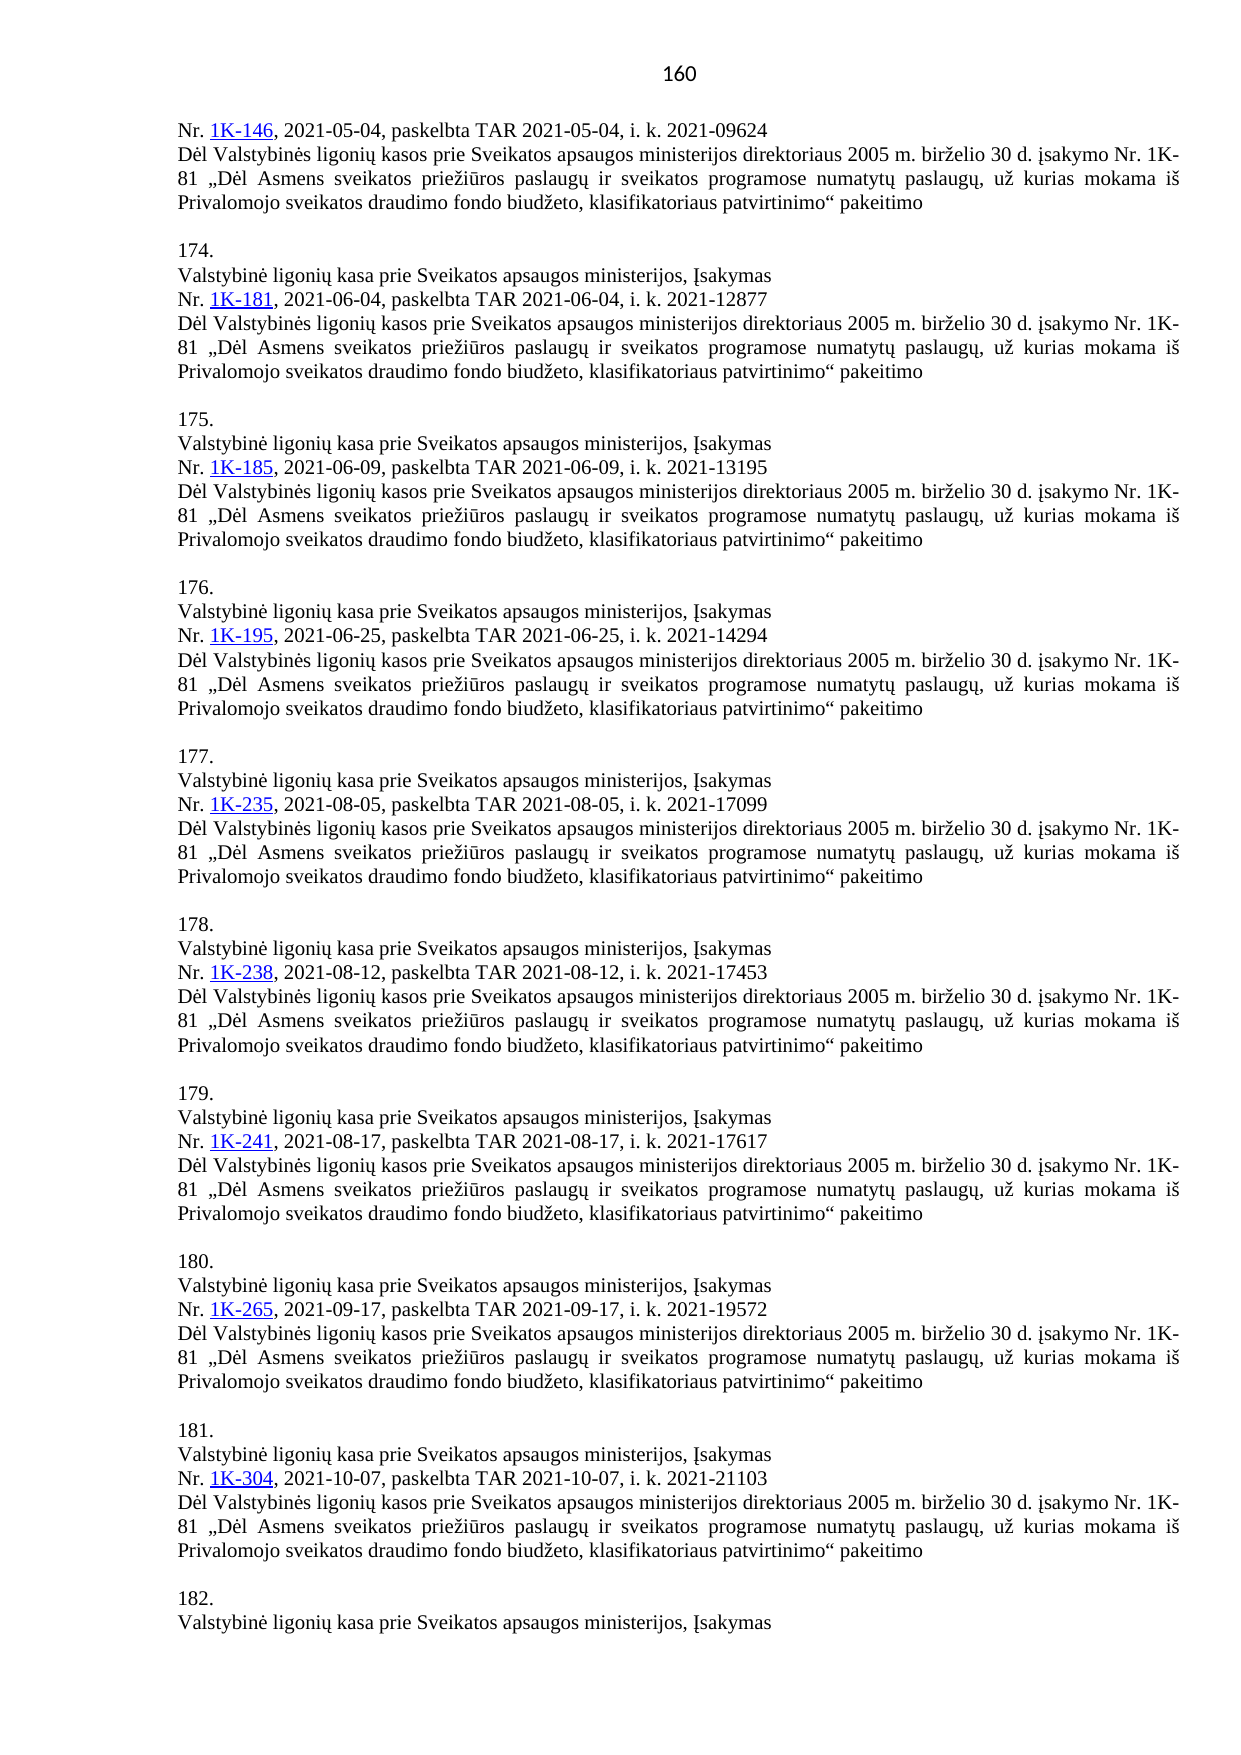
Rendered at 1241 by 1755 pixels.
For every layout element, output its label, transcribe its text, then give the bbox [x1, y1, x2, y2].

text 174. [177, 238, 1181, 262]
text Valstybinė ligonių kasa prie Sveikatos apsaugos ministerijos, Įsakymas [177, 1105, 1181, 1129]
text 180. [177, 1249, 1181, 1273]
text Nr. 1K-304, 2021-10-07, paskelbta TAR 2021-10-07, i. k. 2021-21103 [177, 1466, 1181, 1490]
text Dėl Valstybinės ligonių kasos prie Sveikatos apsaugos ministerijos direktoriaus 2005 m. birželio 30 d. įsakymo Nr. 1K-81 „Dėl Asmens sveikatos priežiūros paslaugų ir sveikatos programose numatytų paslaugų, už kurias mokama iš Privalomojo sveikatos draudimo fondo biudžeto, klasifikatoriaus patvirtinimo“ pakeitimo [177, 1321, 1181, 1393]
text Dėl Valstybinės ligonių kasos prie Sveikatos apsaugos ministerijos direktoriaus 2005 m. birželio 30 d. įsakymo Nr. 1K-81 „Dėl Asmens sveikatos priežiūros paslaugų ir sveikatos programose numatytų paslaugų, už kurias mokama iš Privalomojo sveikatos draudimo fondo biudžeto, klasifikatoriaus patvirtinimo“ pakeitimo [177, 647, 1181, 720]
text Nr. 1K-235, 2021-08-05, paskelbta TAR 2021-08-05, i. k. 2021-17099 [177, 792, 1181, 816]
text Nr. 1K-146, 2021-05-04, paskelbta TAR 2021-05-04, i. k. 2021-09624 [177, 118, 1181, 142]
text Nr. 1K-181, 2021-06-04, paskelbta TAR 2021-06-04, i. k. 2021-12877 [177, 287, 1181, 311]
text Dėl Valstybinės ligonių kasos prie Sveikatos apsaugos ministerijos direktoriaus 2005 m. birželio 30 d. įsakymo Nr. 1K-81 „Dėl Asmens sveikatos priežiūros paslaugų ir sveikatos programose numatytų paslaugų, už kurias mokama iš Privalomojo sveikatos draudimo fondo biudžeto, klasifikatoriaus patvirtinimo“ pakeitimo [177, 984, 1181, 1057]
text 182. [177, 1586, 1181, 1610]
text Dėl Valstybinės ligonių kasos prie Sveikatos apsaugos ministerijos direktoriaus 2005 m. birželio 30 d. įsakymo Nr. 1K-81 „Dėl Asmens sveikatos priežiūros paslaugų ir sveikatos programose numatytų paslaugų, už kurias mokama iš Privalomojo sveikatos draudimo fondo biudžeto, klasifikatoriaus patvirtinimo“ pakeitimo [177, 1153, 1181, 1225]
text Nr. 1K-238, 2021-08-12, paskelbta TAR 2021-08-12, i. k. 2021-17453 [177, 960, 1181, 984]
text Valstybinė ligonių kasa prie Sveikatos apsaugos ministerijos, Įsakymas [177, 1442, 1181, 1466]
text Nr. 1K-265, 2021-09-17, paskelbta TAR 2021-09-17, i. k. 2021-19572 [177, 1297, 1181, 1321]
text Nr. 1K-241, 2021-08-17, paskelbta TAR 2021-08-17, i. k. 2021-17617 [177, 1129, 1181, 1153]
text Nr. 1K-185, 2021-06-09, paskelbta TAR 2021-06-09, i. k. 2021-13195 [177, 455, 1181, 479]
text Valstybinė ligonių kasa prie Sveikatos apsaugos ministerijos, Įsakymas [177, 1273, 1181, 1297]
text 177. [177, 744, 1181, 768]
text Valstybinė ligonių kasa prie Sveikatos apsaugos ministerijos, Įsakymas [177, 936, 1181, 960]
text Valstybinė ligonių kasa prie Sveikatos apsaugos ministerijos, Įsakymas [177, 262, 1181, 287]
text Dėl Valstybinės ligonių kasos prie Sveikatos apsaugos ministerijos direktoriaus 2005 m. birželio 30 d. įsakymo Nr. 1K-81 „Dėl Asmens sveikatos priežiūros paslaugų ir sveikatos programose numatytų paslaugų, už kurias mokama iš Privalomojo sveikatos draudimo fondo biudžeto, klasifikatoriaus patvirtinimo“ pakeitimo [177, 1490, 1181, 1562]
text 175. [177, 407, 1181, 431]
text 176. [177, 575, 1181, 599]
text 178. [177, 912, 1181, 936]
text Valstybinė ligonių kasa prie Sveikatos apsaugos ministerijos, Įsakymas [177, 599, 1181, 623]
text Dėl Valstybinės ligonių kasos prie Sveikatos apsaugos ministerijos direktoriaus 2005 m. birželio 30 d. įsakymo Nr. 1K-81 „Dėl Asmens sveikatos priežiūros paslaugų ir sveikatos programose numatytų paslaugų, už kurias mokama iš Privalomojo sveikatos draudimo fondo biudžeto, klasifikatoriaus patvirtinimo“ pakeitimo [177, 816, 1181, 888]
text Nr. 1K-195, 2021-06-25, paskelbta TAR 2021-06-25, i. k. 2021-14294 [177, 623, 1181, 647]
text Valstybinė ligonių kasa prie Sveikatos apsaugos ministerijos, Įsakymas [177, 1610, 1181, 1634]
text 181. [177, 1417, 1181, 1442]
text Dėl Valstybinės ligonių kasos prie Sveikatos apsaugos ministerijos direktoriaus 2005 m. birželio 30 d. įsakymo Nr. 1K-81 „Dėl Asmens sveikatos priežiūros paslaugų ir sveikatos programose numatytų paslaugų, už kurias mokama iš Privalomojo sveikatos draudimo fondo biudžeto, klasifikatoriaus patvirtinimo“ pakeitimo [177, 479, 1181, 551]
text Dėl Valstybinės ligonių kasos prie Sveikatos apsaugos ministerijos direktoriaus 2005 m. birželio 30 d. įsakymo Nr. 1K-81 „Dėl Asmens sveikatos priežiūros paslaugų ir sveikatos programose numatytų paslaugų, už kurias mokama iš Privalomojo sveikatos draudimo fondo biudžeto, klasifikatoriaus patvirtinimo“ pakeitimo [177, 142, 1181, 214]
text Valstybinė ligonių kasa prie Sveikatos apsaugos ministerijos, Įsakymas [177, 431, 1181, 455]
text Valstybinė ligonių kasa prie Sveikatos apsaugos ministerijos, Įsakymas [177, 768, 1181, 792]
text 179. [177, 1081, 1181, 1105]
text Dėl Valstybinės ligonių kasos prie Sveikatos apsaugos ministerijos direktoriaus 2005 m. birželio 30 d. įsakymo Nr. 1K-81 „Dėl Asmens sveikatos priežiūros paslaugų ir sveikatos programose numatytų paslaugų, už kurias mokama iš Privalomojo sveikatos draudimo fondo biudžeto, klasifikatoriaus patvirtinimo“ pakeitimo [177, 311, 1181, 383]
